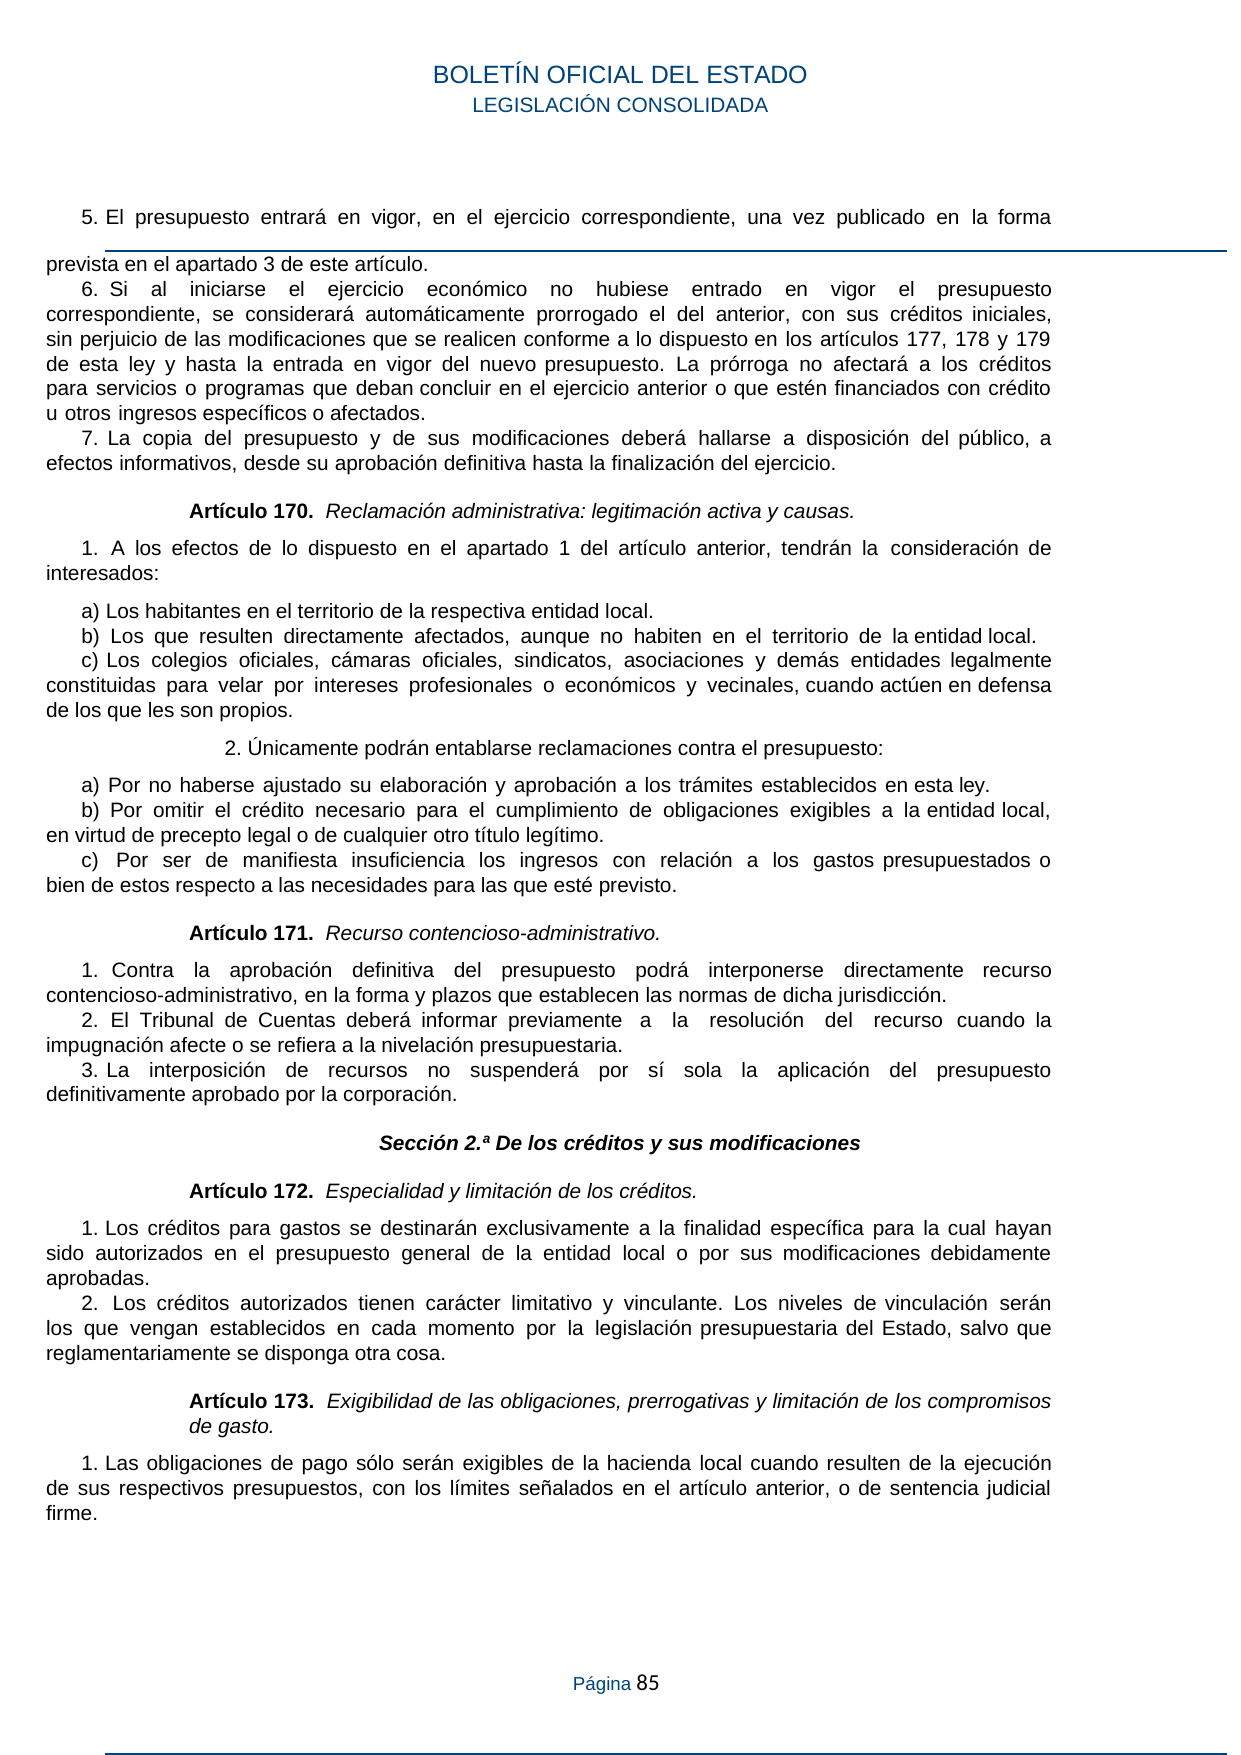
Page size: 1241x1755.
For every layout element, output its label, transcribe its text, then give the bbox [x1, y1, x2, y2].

list El presupuesto entrará en vigor, en el ejercicio correspondiente, una vez publicado en la forma prevista en el apartado 3 de este artículo. [46, 205, 1052, 276]
list Los habitantes en el territorio de la respectiva entidad local. [46, 598, 1195, 622]
list Únicamente podrán entablarse reclamaciones contra el presupuesto: [224, 736, 1195, 759]
list Contra la aprobación definitiva del presupuesto podrá interponerse directamente recurso contencioso-administrativo, en la forma y plazos que establecen las normas de dicha jurisdicción. [46, 958, 1052, 1007]
text Artículo 172. Especialidad y limitación de los créditos. [189, 1179, 1195, 1203]
list Los créditos autorizados tienen carácter limitativo y vinculante. Los niveles de vinculación serán los que vengan establecidos en cada momento por la legislación presupuestaria del Estado, salvo que reglamentariamente se disponga otra cosa. [46, 1291, 1052, 1364]
list Por no haberse ajustado su elaboración y aprobación a los trámites establecidos en esta ley. [46, 773, 1052, 797]
list Los que resulten directamente afectados, aunque no habiten en el territorio de la entidad local. [46, 623, 1052, 647]
list La interposición de recursos no suspenderá por sí sola la aplicación del presupuesto definitivamente aprobado por la corporación. [46, 1057, 1052, 1106]
subtitle Sección 2.ª De los créditos y sus modificaciones [379, 1131, 1195, 1155]
list La copia del presupuesto y de sus modificaciones deberá hallarse a disposición del público, a efectos informativos, desde su aprobación definitiva hasta la finalización del ejercicio. [46, 426, 1052, 475]
list Por omitir el crédito necesario para el cumplimiento de obligaciones exigibles a la entidad local, en virtud de precepto legal o de cualquier otro título legítimo. [46, 798, 1052, 847]
text Artículo 173. Exigibilidad de las obligaciones, prerrogativas y limitación de los compromisos de gasto. [189, 1389, 1072, 1438]
text Artículo 171. Recurso contencioso-administrativo. [189, 921, 1195, 945]
list Las obligaciones de pago sólo serán exigibles de la hacienda local cuando resulten de la ejecución de sus respectivos presupuestos, con los límites señalados en el artículo anterior, o de sentencia judicial firme. [46, 1451, 1052, 1524]
list Si al iniciarse el ejercicio económico no hubiese entrado en vigor el presupuesto correspondiente, se considerará automáticamente prorrogado el del anterior, con sus créditos iniciales, sin perjuicio de las modificaciones que se realicen conforme a lo dispuesto en los artículos 177, 178 y 179 de esta ley y hasta la entrada en vigor del nuevo presupuesto. La prórroga no afectará a los créditos para servicios o programas que deban concluir en el ejercicio anterior o que estén financiados con crédito u otros ingresos específicos o afectados. [46, 277, 1052, 425]
list Los colegios oficiales, cámaras oficiales, sindicatos, asociaciones y demás entidades legalmente constituidas para velar por intereses profesionales o económicos y vecinales, cuando actúen en defensa de los que les son propios. [46, 648, 1052, 722]
list El Tribunal de Cuentas deberá informar previamente a la resolución del recurso cuando la impugnación afecte o se refiera a la nivelación presupuestaria. [46, 1008, 1052, 1056]
list Los créditos para gastos se destinarán exclusivamente a la finalidad específica para la cual hayan sido autorizados en el presupuesto general de la entidad local o por sus modificaciones debidamente aprobadas. [46, 1216, 1052, 1290]
list A los efectos de lo dispuesto en el apartado 1 del artículo anterior, tendrán la consideración de interesados: [46, 536, 1052, 585]
list Por ser de manifiesta insuficiencia los ingresos con relación a los gastos presupuestados o bien de estos respecto a las necesidades para las que esté previsto. [46, 848, 1052, 897]
text Artículo 170. Reclamación administrativa: legitimación activa y causas. [189, 499, 1195, 523]
